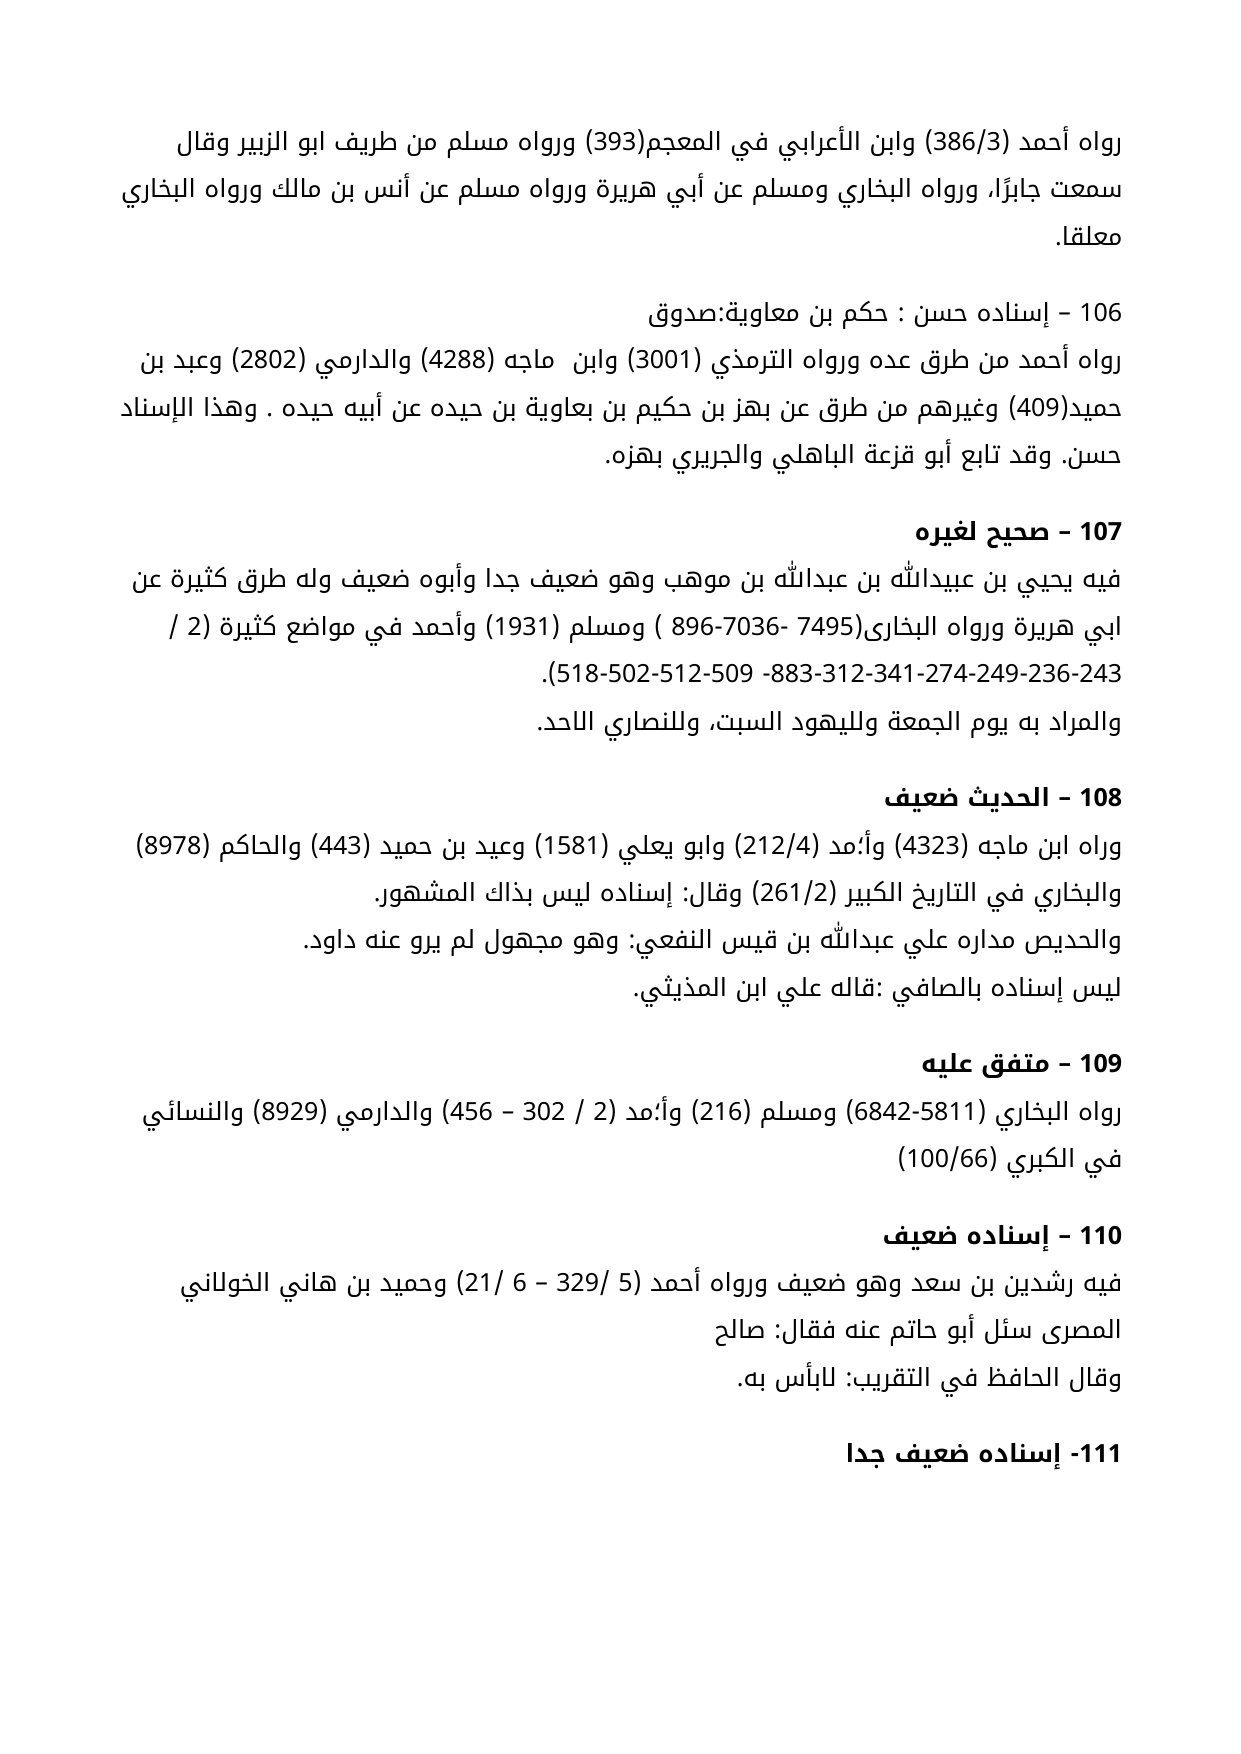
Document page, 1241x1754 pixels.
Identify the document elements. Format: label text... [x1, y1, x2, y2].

text والحديص مداره علي عبدالله بن قيس النفعي: وهو مجهول لم يرو عنه داود. [118, 917, 1122, 964]
text 111- إسناده ضعيف جدا [118, 1431, 1122, 1478]
text 108 – الحديث ضعيف [118, 774, 1122, 822]
text وراه ابن ماجه (4323) وأ؛مد (212/4) وابو يعلي (1581) وعيد بن حميد (443) والحاكم (8978) والبخاري في التاريخ الكبير (261/2) وقال: إسناده ليس بذاك المشهور. [118, 822, 1122, 917]
text وقال الحافظ في التقريب: لابأس به. [118, 1354, 1122, 1402]
text رواه البخاري (5811-6842) ومسلم (216) وأ؛مد (2 / 302 – 456) والدارمي (8929) والنسائي في الكبري (100/66) [118, 1088, 1122, 1183]
text فيه يحيي بن عبيدالله بن عبدالله بن موهب وهو ضعيف جدا وأبوه ضعيف وله طرق كثيرة عن ابي هريرة ورواه البخارى(7495 -7036-896 ) ومسلم (1931) وأحمد في مواضع كثيرة (2 /243-236-249-274-341-312-883- 509-512-502-518). [118, 556, 1122, 698]
text 106 – إسناده حسن : حكم بن معاوية:صدوق [118, 289, 1122, 337]
text فيه رشدين بن سعد وهو ضعيف ورواه أحمد (5 /329 – 6 /21) وحميد بن هاني الخولاني المصرى سئل أبو حاتم عنه فقال: صالح [118, 1259, 1122, 1354]
text رواه أحمد (386/3) وابن الأعرابي في المعجم(393) ورواه مسلم من طريف ابو الزبير وقال سمعت جابرًا، ورواه البخاري ومسلم عن أبي هريرة ورواه مسلم عن أنس بن مالك ورواه البخاري معلقا. [118, 118, 1122, 260]
text رواه أحمد من طرق عده ورواه الترمذي (3001) وابن ماجه (4288) والدارمي (2802) وعبد بن حميد(409) وغيرهم من طرق عن بهز بن حكيم بن بعاوية بن حيده عن أبيه حيده . وهذا الإسناد حسن. وقد تابع أبو قزعة الباهلي والجريري بهزه. [118, 337, 1122, 479]
text 109 – متفق عليه [118, 1041, 1122, 1088]
text والمراد به يوم الجمعة ولليهود السبت، وللنصاري الاحد. [118, 698, 1122, 745]
text 107 – صحيح لغيره [118, 508, 1122, 556]
text ليس إسناده بالصافي :قاله علي ابن المذيثي. [118, 964, 1122, 1012]
text 110 – إسناده ضعيف [118, 1212, 1122, 1259]
